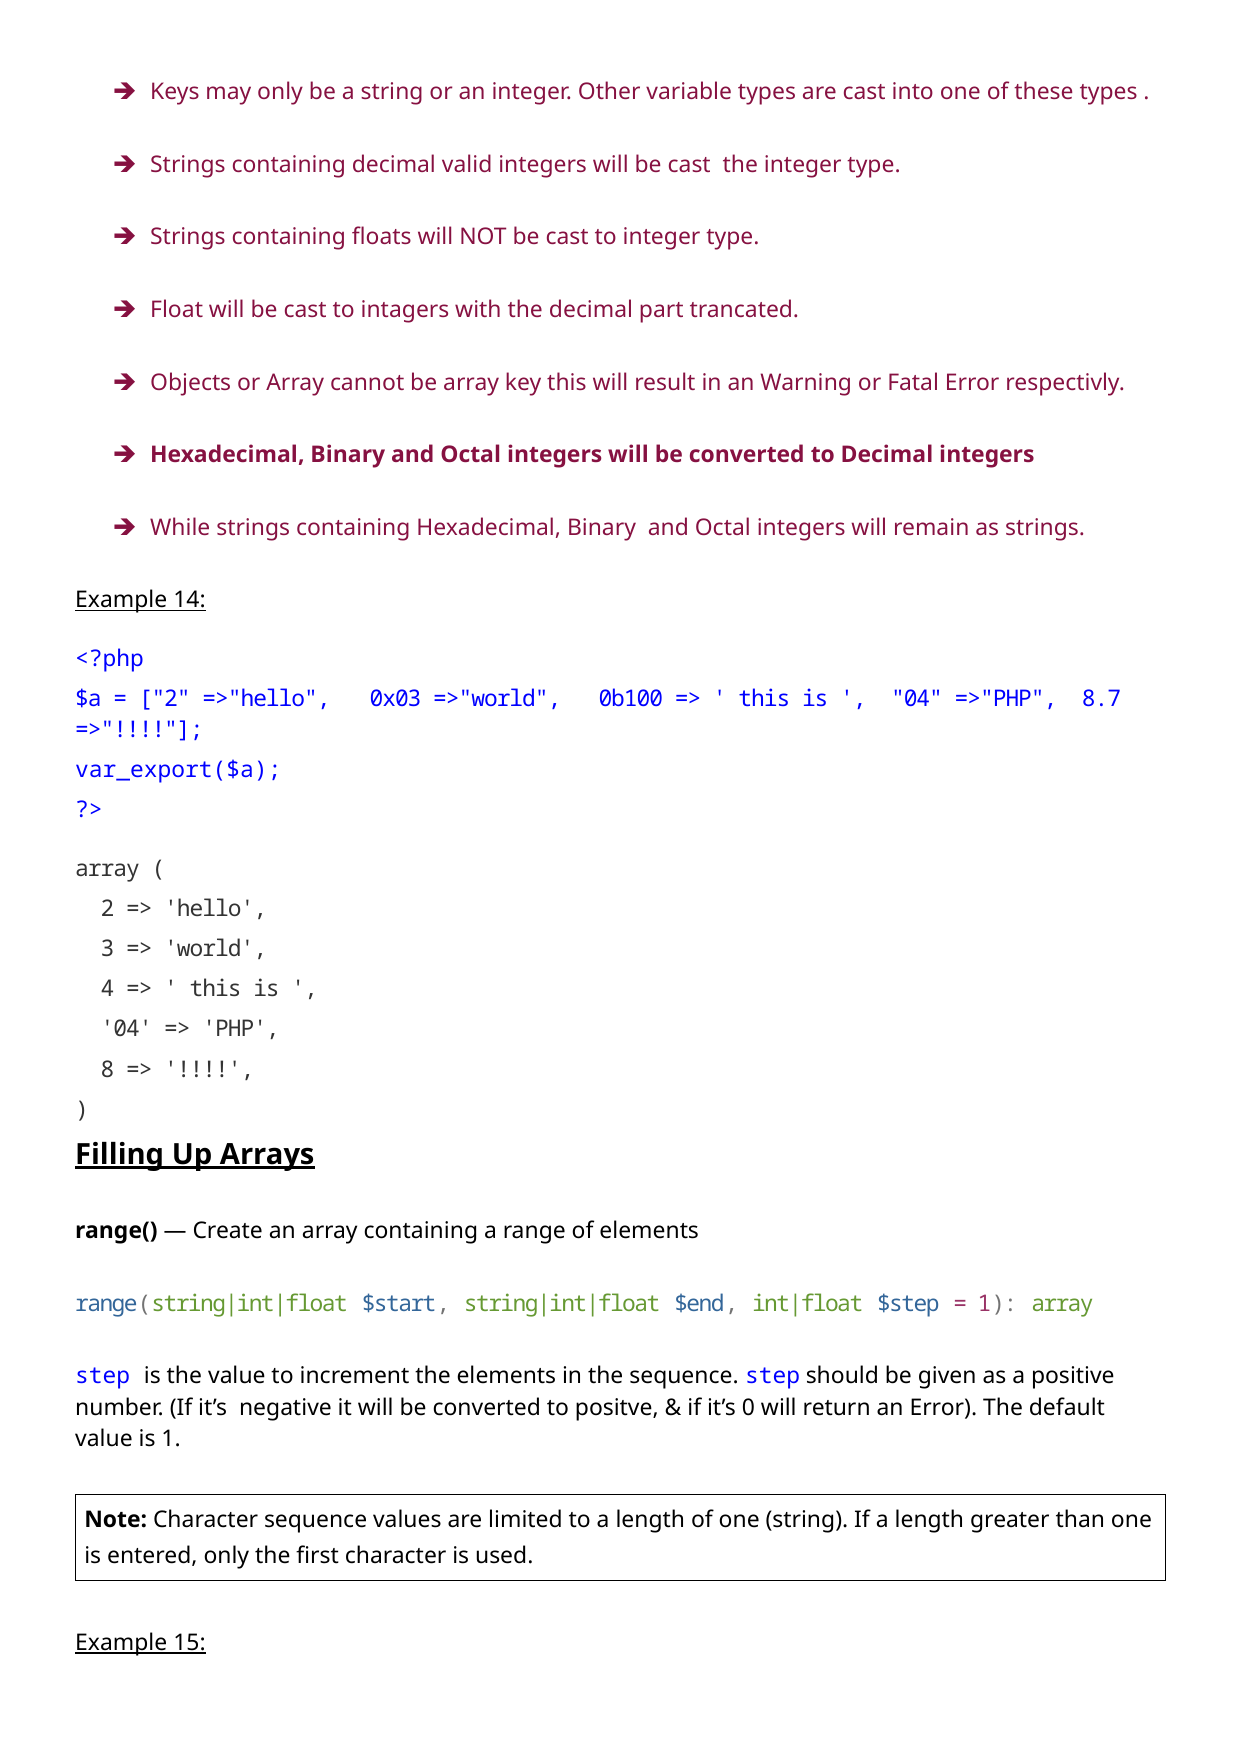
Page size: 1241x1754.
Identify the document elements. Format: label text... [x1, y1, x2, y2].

text var_export($a); [75, 753, 1166, 784]
text ) [75, 1093, 1166, 1124]
text Note: Character sequence values are limited to a length of one (string). If a length greater than one is entered, only the first character is used. [76, 1495, 1165, 1580]
text 8 => '!!!!', [75, 1053, 1166, 1084]
list Strings containing floats will NOT be cast to integer type. [112, 220, 1166, 251]
text <?php [75, 641, 1166, 673]
text $a = ["2" =>"hello", 0x03 =>"world", 0b100 => ' this is ', "04" =>"PHP", 8.7 =>"!!!!"]; [75, 682, 1166, 744]
text Filling Up Arrays [75, 1133, 1166, 1173]
list Keys may only be a string or an integer. Other variable types are cast into one of these types . [112, 75, 1166, 106]
text Example 15: [75, 1626, 1166, 1657]
text '04' => 'PHP', [75, 1012, 1166, 1044]
text ?> [75, 793, 1166, 824]
text range() — Create an array containing a range of elements [75, 1214, 1166, 1245]
list Float will be cast to intagers with the decimal part trancated. [112, 293, 1166, 324]
text 3 => 'world', [75, 932, 1166, 963]
list Objects or Array cannot be array key this will result in an Warning or Fatal Error respectivly. [112, 365, 1166, 397]
list Strings containing decimal valid integers will be cast the integer type. [112, 148, 1166, 179]
list While strings containing Hexadecimal, Binary and Octal integers will remain as strings. [112, 511, 1166, 542]
text Example 14: [75, 583, 1166, 614]
text 4 => ' this is ', [75, 972, 1166, 1003]
text step is the value to increment the elements in the sequence. step should be given as a positive number. (If it’s negative it will be converted to positve, & if it’s 0 will return an Error). The default value is 1. [75, 1359, 1166, 1453]
text range(string|int|float $start, string|int|float $end, int|float $step = 1): array [75, 1287, 1166, 1318]
text array ( [75, 852, 1166, 883]
list Hexadecimal, Binary and Octal integers will be converted to Decimal integers [112, 438, 1166, 469]
text 2 => 'hello', [75, 892, 1166, 923]
